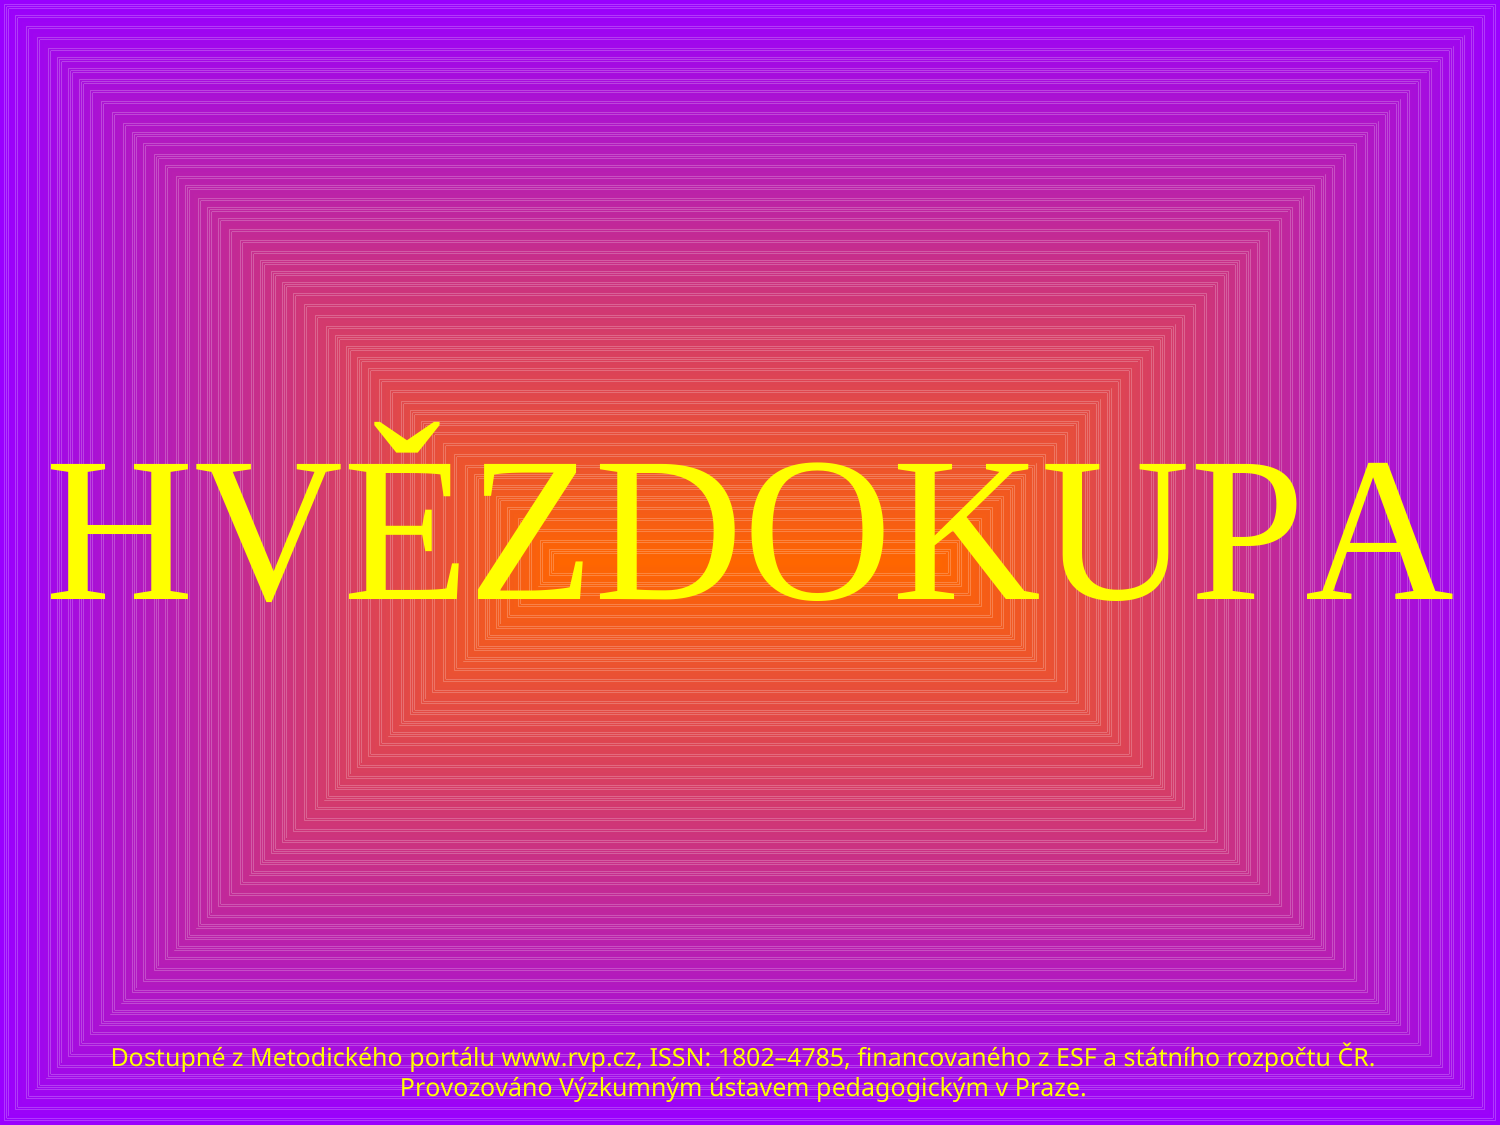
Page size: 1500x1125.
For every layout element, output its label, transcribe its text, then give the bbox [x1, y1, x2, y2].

text_box HVĚZDOKUPA [0, 385, 1500, 649]
text_box Dostupné z Metodického portálu www.rvp.cz, ISSN: 1802–4785, financovaného z ESF a státního rozpočtu ČR. Provozováno Výzkumným ústavem pedagogickým v Praze. [35, 1041, 1454, 1102]
